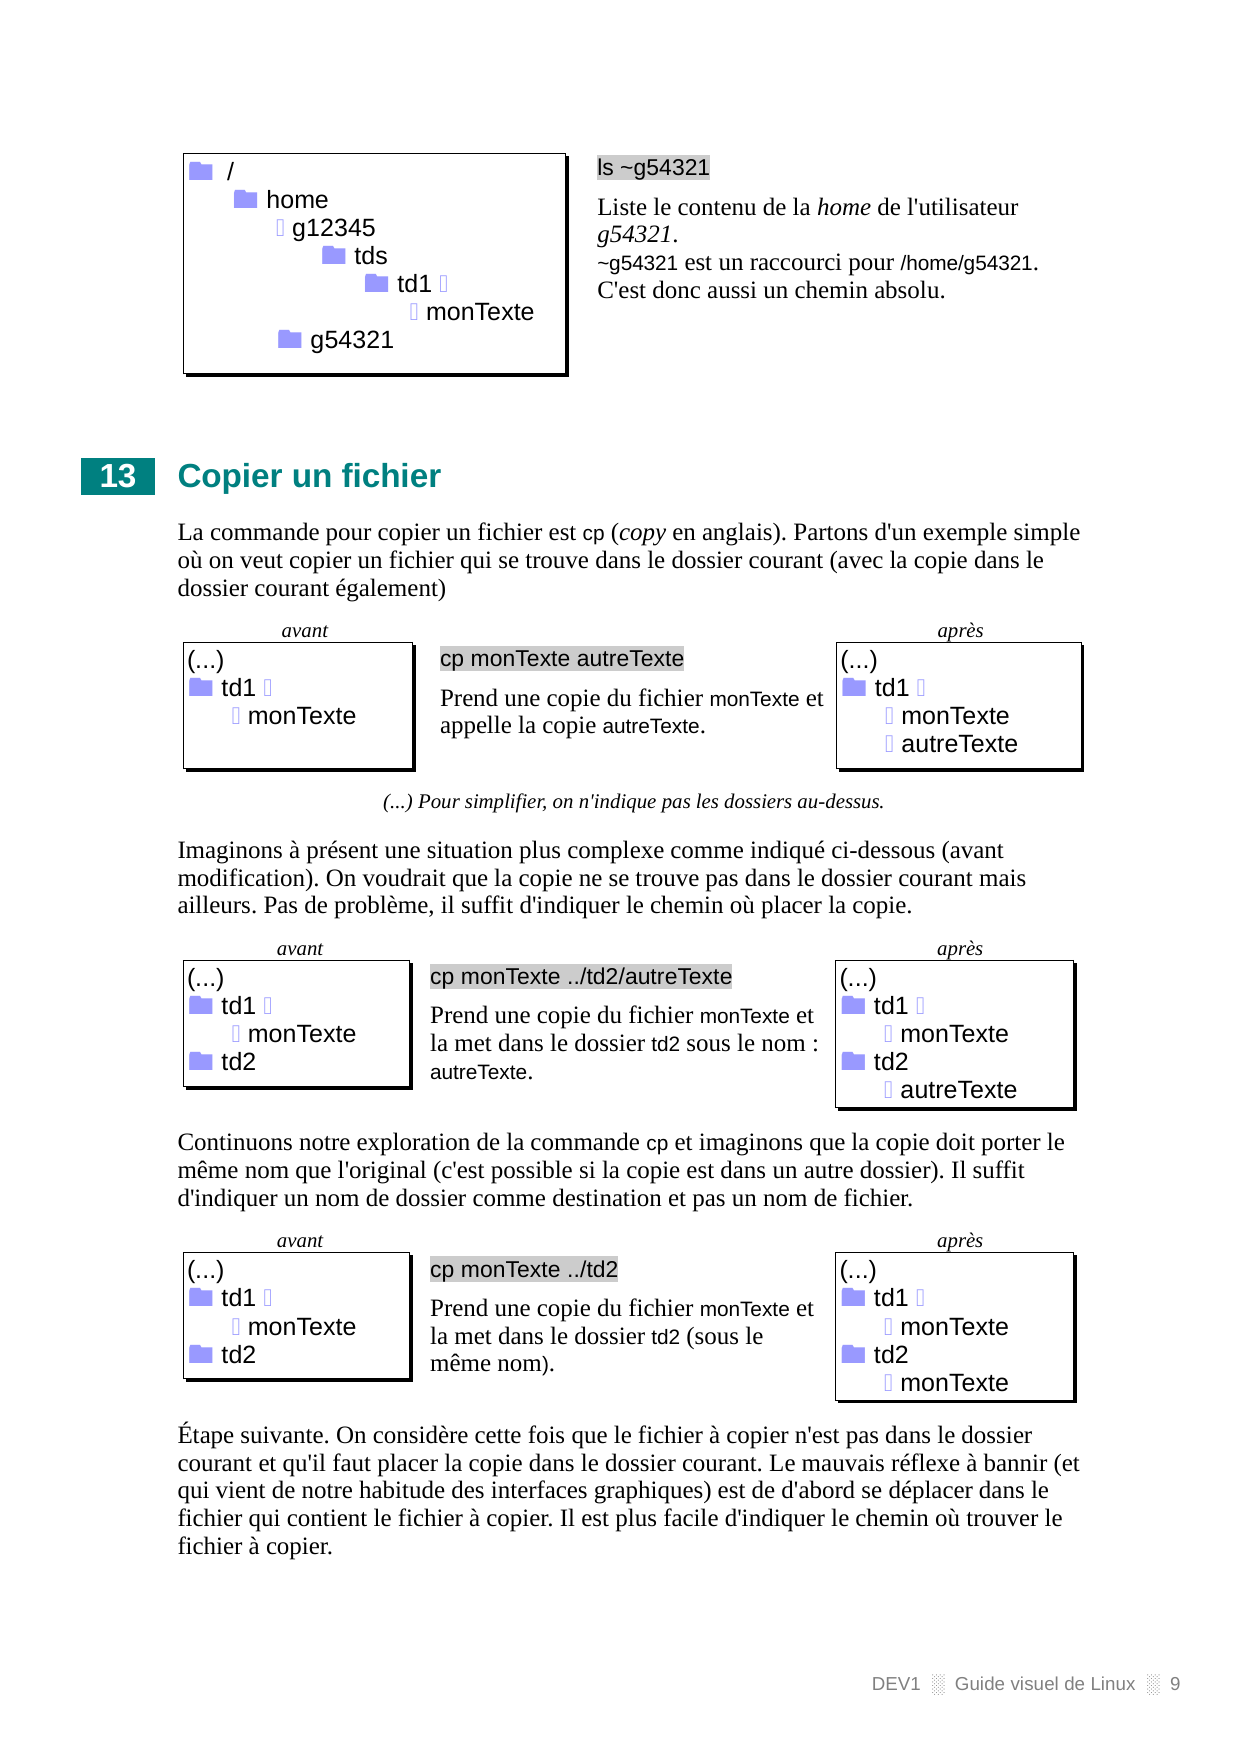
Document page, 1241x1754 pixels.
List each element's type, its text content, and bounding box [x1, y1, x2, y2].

table_header [177, 148, 591, 383]
subtitle Copier un fichier [155, 458, 1093, 495]
table_header cp monTexte ../td2/autreTexte Prend une copie du fichier monTexte et la met dans le dossier td2 sous le nom : autreTexte. [424, 931, 829, 1117]
table_header avant [177, 931, 424, 1117]
table_header cp monTexte autreTexte Prend une copie du fichier monTexte et appelle la copie autreTexte. [434, 613, 831, 778]
table_header cp monTexte ../td2 Prend une copie du fichier monTexte et la met dans le dossier td2 (sous le même nom). [424, 1224, 829, 1409]
text La commande pour copier un fichier est cp (copy en anglais). Partons d'un exemple simple où on veut copier un fichier qui se trouve dans le dossier courant (avec la copie dans le dossier courant également) [177, 518, 1093, 601]
table_header après [830, 1224, 1092, 1409]
table_header après [831, 613, 1092, 778]
text Étape suivante. On considère cette fois que le fichier à copier n'est pas dans le dossier courant et qu'il faut placer la copie dans le dossier courant. Le mauvais réflexe à bannir (et qui vient de notre habitude des interfaces graphiques) est de d'abord se déplacer dans le fichier qui contient le fichier à copier. Il est plus facile d'indiquer le chemin où trouver le fichier à copier. [177, 1421, 1093, 1559]
subtitle [0, 458, 81, 495]
text Imaginons à présent une situation plus complexe comme indiqué ci-dessous (avant modification). On voudrait que la copie ne se trouve pas dans le dossier courant mais ailleurs. Pas de problème, il suffit d'indiquer le chemin où placer la copie. [177, 836, 1093, 919]
table_header après [830, 931, 1092, 1117]
text Continuons notre exploration de la commande cp et imaginons que la copie doit porter le même nom que l'original (c'est possible si la copie est dans un autre dossier). Il suffit d'indiquer un nom de dossier comme destination et pas un nom de fichier. [177, 1128, 1093, 1212]
table_header avant [177, 1224, 424, 1409]
table_header ls ~g54321 Liste le contenu de la home de l'utilisateur g54321. ~g54321 est un raccourci pour /home/g54321. C'est donc aussi un chemin absolu. [591, 148, 1092, 383]
text (...) Pour simplifier, on n'indique pas les dossiers au-dessus. [177, 789, 1093, 812]
table_header avant [177, 613, 434, 778]
